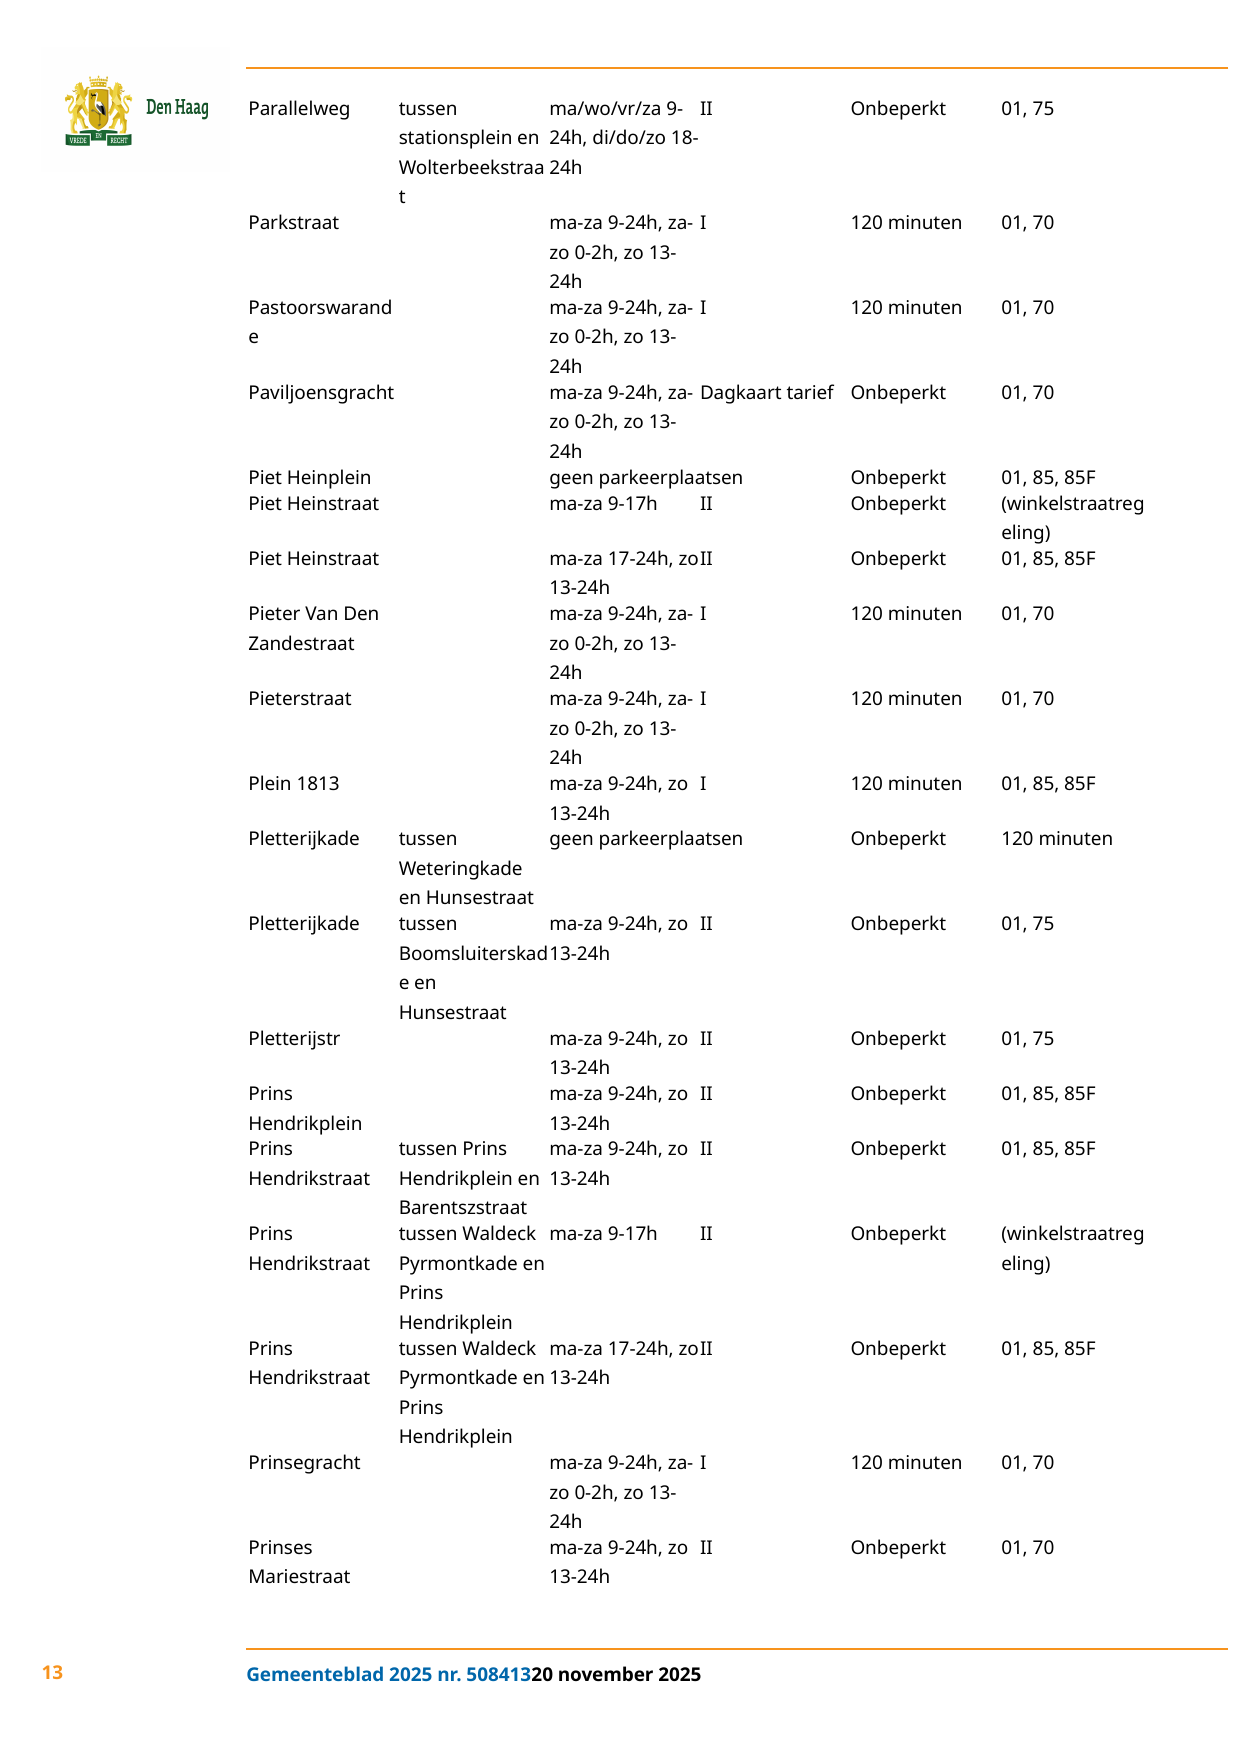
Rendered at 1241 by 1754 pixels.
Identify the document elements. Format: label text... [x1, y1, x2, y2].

table_cell 120 minuten [1001, 825, 1152, 910]
table_cell ma-za 9-24h, zo 13-24h [549, 910, 700, 1025]
table_cell II [700, 1135, 850, 1220]
table_cell ma-za 17-24h, zo 13-24h [549, 1335, 700, 1449]
table_cell II [700, 1534, 850, 1589]
table_cell II [700, 95, 850, 209]
table_cell I [700, 685, 850, 770]
table_cell Onbeperkt [850, 1220, 1001, 1335]
table_cell Dagkaart tarief [700, 379, 850, 464]
table_cell 120 minuten [850, 1449, 1001, 1534]
picture [41, 47, 231, 172]
table_cell Onbeperkt [850, 1135, 1001, 1220]
table_cell Paviljoensgracht [248, 379, 398, 464]
table_cell 01, 70 [1001, 1534, 1152, 1589]
table_cell ma/wo/vr/za 9-24h, di/do/zo 18-24h [549, 95, 700, 209]
table_cell geen parkeerplaatsen [549, 464, 850, 490]
table_cell 01, 85, 85F [1001, 545, 1152, 600]
table_cell 01, 85, 85F [1001, 1335, 1152, 1449]
table_cell [399, 600, 549, 685]
table_cell I [700, 1449, 850, 1534]
table_cell ma-za 9-24h, zo 13-24h [549, 1080, 700, 1135]
table_cell Prins Hendrikstraat [248, 1220, 398, 1335]
table_cell Pieter Van Den Zandestraat [248, 600, 398, 685]
table_cell [399, 379, 549, 464]
table_cell Pletterijkade [248, 825, 398, 910]
table_cell 01, 75 [1001, 95, 1152, 209]
table_cell Onbeperkt [850, 910, 1001, 1025]
table_cell II [700, 545, 850, 600]
table_cell Prins Hendrikstraat [248, 1335, 398, 1449]
table_cell tussen Weteringkade en Hunsestraat [399, 825, 549, 910]
table_cell 120 minuten [850, 600, 1001, 685]
table_cell Piet Heinstraat [248, 490, 398, 545]
table_cell II [700, 910, 850, 1025]
table_cell Parkstraat [248, 209, 398, 294]
table_cell tussen stationsplein en Wolterbeekstraat [399, 95, 549, 209]
table_cell [399, 1534, 549, 1589]
table_cell (winkelstraatregeling) [1001, 1220, 1152, 1335]
table_cell 01, 70 [1001, 600, 1152, 685]
table_cell Pieterstraat [248, 685, 398, 770]
table_cell 01, 85, 85F [1001, 770, 1152, 825]
table_cell 01, 85, 85F [1001, 1080, 1152, 1135]
table_cell I [700, 294, 850, 379]
table_cell Onbeperkt [850, 490, 1001, 545]
table_cell Pastoorswarande [248, 294, 398, 379]
table_cell (winkelstraatregeling) [1001, 490, 1152, 545]
table_cell 01, 85, 85F [1001, 1135, 1152, 1220]
table_cell Piet Heinstraat [248, 545, 398, 600]
table_cell 01, 70 [1001, 294, 1152, 379]
table_cell I [700, 600, 850, 685]
table_cell 120 minuten [850, 294, 1001, 379]
table_cell [399, 209, 549, 294]
table_cell ma-za 9-24h, zo 13-24h [549, 770, 700, 825]
table_cell [399, 464, 549, 490]
table_cell Onbeperkt [850, 1335, 1001, 1449]
table_cell ma-za 9-24h, zo 13-24h [549, 1135, 700, 1220]
table_cell 01, 70 [1001, 379, 1152, 464]
table_cell [399, 1449, 549, 1534]
table_cell Parallelweg [248, 95, 398, 209]
table_cell [399, 770, 549, 825]
table_cell I [700, 209, 850, 294]
table_cell II [700, 1335, 850, 1449]
table_cell 01, 70 [1001, 209, 1152, 294]
table_cell ma-za 9-17h [549, 490, 700, 545]
table_cell [399, 685, 549, 770]
table_cell I [700, 770, 850, 825]
table_cell Onbeperkt [850, 1025, 1001, 1080]
table_cell Onbeperkt [850, 545, 1001, 600]
table_cell 01, 75 [1001, 910, 1152, 1025]
table_cell ma-za 9-17h [549, 1220, 700, 1335]
table_cell II [700, 1080, 850, 1135]
table_cell tussen Waldeck Pyrmontkade en Prins Hendrikplein [399, 1335, 549, 1449]
table_cell 120 minuten [850, 209, 1001, 294]
table_cell 01, 75 [1001, 1025, 1152, 1080]
table_cell [399, 490, 549, 545]
table_cell Prins Hendrikplein [248, 1080, 398, 1135]
table_cell II [700, 1025, 850, 1080]
table_cell Piet Heinplein [248, 464, 398, 490]
table_cell Pletterijkade [248, 910, 398, 1025]
table_cell ma-za 9-24h, zo 13-24h [549, 1534, 700, 1589]
table_cell Pletterijstr [248, 1025, 398, 1080]
table_cell [399, 1025, 549, 1080]
table_cell [399, 294, 549, 379]
table_cell tussen Boomsluiterskade en Hunsestraat [399, 910, 549, 1025]
table_cell tussen Prins Hendrikplein en Barentszstraat [399, 1135, 549, 1220]
table_cell Onbeperkt [850, 1080, 1001, 1135]
table_cell Onbeperkt [850, 95, 1001, 209]
table_cell Prins Hendrikstraat [248, 1135, 398, 1220]
table_cell II [700, 1220, 850, 1335]
table_cell Onbeperkt [850, 1534, 1001, 1589]
table_cell 120 minuten [850, 770, 1001, 825]
table_cell Plein 1813 [248, 770, 398, 825]
table_cell ma-za 9-24h, zo 13-24h [549, 1025, 700, 1080]
table_cell geen parkeerplaatsen [549, 825, 850, 910]
table_cell [399, 1080, 549, 1135]
table_cell [399, 545, 549, 600]
table_cell 01, 85, 85F [1001, 464, 1152, 490]
table_cell 01, 70 [1001, 1449, 1152, 1534]
table_cell Prinsegracht [248, 1449, 398, 1534]
table_cell ma-za 9-24h, za-zo 0-2h, zo 13-24h [549, 379, 700, 464]
table_cell Onbeperkt [850, 379, 1001, 464]
table_cell Prinses Mariestraat [248, 1534, 398, 1589]
table_cell Onbeperkt [850, 464, 1001, 490]
table_cell Onbeperkt [850, 825, 1001, 910]
table_cell ma-za 9-24h, za-zo 0-2h, zo 13-24h [549, 1449, 700, 1534]
table_cell ma-za 9-24h, za-zo 0-2h, zo 13-24h [549, 209, 700, 294]
table_cell tussen Waldeck Pyrmontkade en Prins Hendrikplein [399, 1220, 549, 1335]
table_cell ma-za 9-24h, za-zo 0-2h, zo 13-24h [549, 294, 700, 379]
table_cell 01, 70 [1001, 685, 1152, 770]
table_cell ma-za 17-24h, zo 13-24h [549, 545, 700, 600]
table_cell ma-za 9-24h, za-zo 0-2h, zo 13-24h [549, 600, 700, 685]
table_cell 120 minuten [850, 685, 1001, 770]
table_cell II [700, 490, 850, 545]
table_cell ma-za 9-24h, za-zo 0-2h, zo 13-24h [549, 685, 700, 770]
